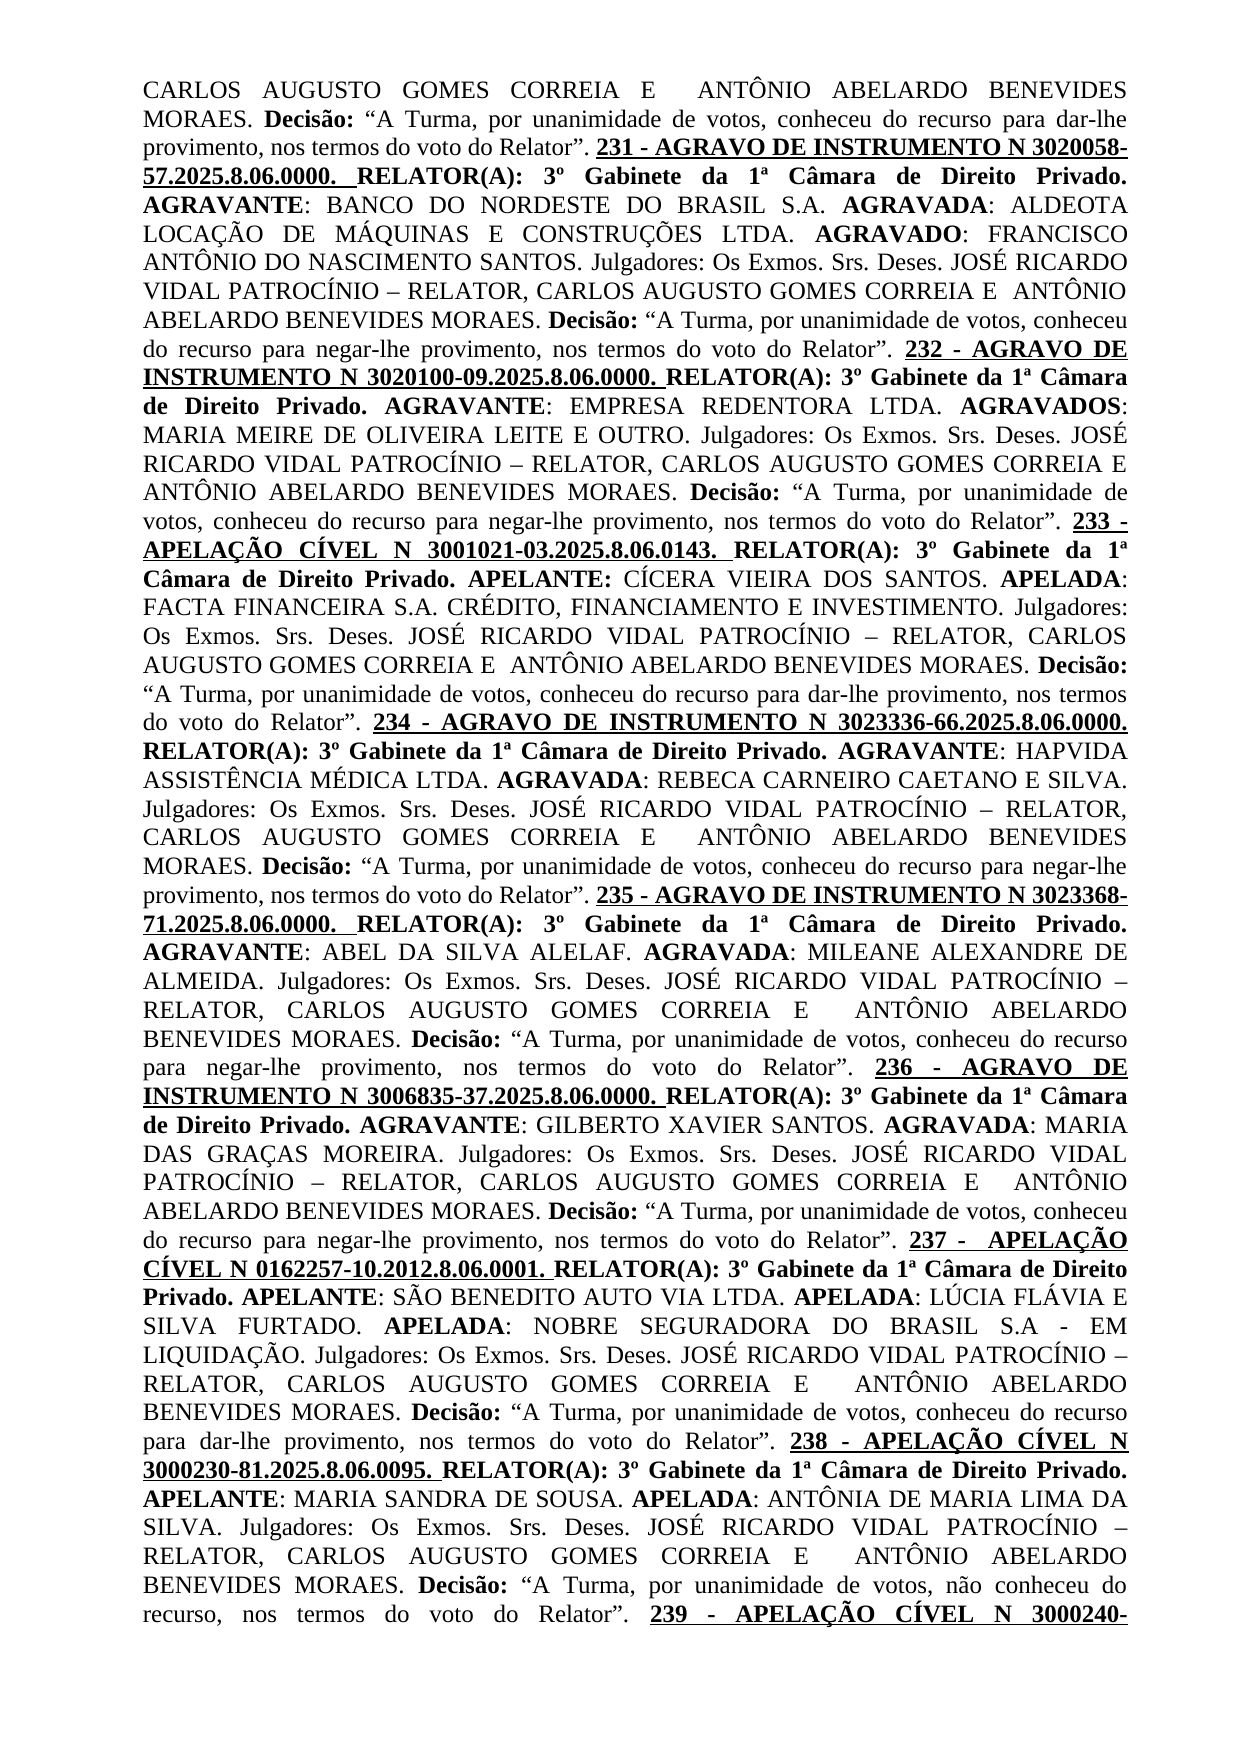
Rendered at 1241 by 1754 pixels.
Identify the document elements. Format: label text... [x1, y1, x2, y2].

text CARLOS AUGUSTO GOMES CORREIA E ANTÔNIO ABELARDO BENEVIDES MORAES. Decisão: “A Turma, por unanimidade de votos, conheceu do recurso para dar-lhe provimento, nos termos do voto do Relator”. 231 - AGRAVO DE INSTRUMENTO N 3020058-57.2025.8.06.0000. RELATOR(A): 3º Gabinete da 1ª Câmara de Direito Privado. AGRAVANTE: BANCO DO NORDESTE DO BRASIL S.A. AGRAVADA: ALDEOTA LOCAÇÃO DE MÁQUINAS E CONSTRUÇÕES LTDA. AGRAVADO: FRANCISCO ANTÔNIO DO NASCIMENTO SANTOS. Julgadores: Os Exmos. Srs. Deses. JOSÉ RICARDO VIDAL PATROCÍNIO – RELATOR, CARLOS AUGUSTO GOMES CORREIA E ANTÔNIO ABELARDO BENEVIDES MORAES. Decisão: “A Turma, por unanimidade de votos, conheceu do recurso para negar-lhe provimento, nos termos do voto do Relator”. 232 - AGRAVO DE INSTRUMENTO N 3020100-09.2025.8.06.0000. RELATOR(A): 3º Gabinete da 1ª Câmara de Direito Privado. AGRAVANTE: EMPRESA REDENTORA LTDA. AGRAVADOS: MARIA MEIRE DE OLIVEIRA LEITE E OUTRO. Julgadores: Os Exmos. Srs. Deses. JOSÉ RICARDO VIDAL PATROCÍNIO – RELATOR, CARLOS AUGUSTO GOMES CORREIA E ANTÔNIO ABELARDO BENEVIDES MORAES. Decisão: “A Turma, por unanimidade de votos, conheceu do recurso para negar-lhe provimento, nos termos do voto do Relator”. 233 - APELAÇÃO CÍVEL N 3001021-03.2025.8.06.0143. RELATOR(A): 3º Gabinete da 1ª Câmara de Direito Privado. APELANTE: CÍCERA VIEIRA DOS SANTOS. APELADA: FACTA FINANCEIRA S.A. CRÉDITO, FINANCIAMENTO E INVESTIMENTO. Julgadores: Os Exmos. Srs. Deses. JOSÉ RICARDO VIDAL PATROCÍNIO – RELATOR, CARLOS AUGUSTO GOMES CORREIA E ANTÔNIO ABELARDO BENEVIDES MORAES. Decisão: “A Turma, por unanimidade de votos, conheceu do recurso para dar-lhe provimento, nos termos do voto do Relator”. 234 - AGRAVO DE INSTRUMENTO N 3023336-66.2025.8.06.0000. RELATOR(A): 3º Gabinete da 1ª Câmara de Direito Privado. AGRAVANTE: HAPVIDA ASSISTÊNCIA MÉDICA LTDA. AGRAVADA: REBECA CARNEIRO CAETANO E SILVA. Julgadores: Os Exmos. Srs. Deses. JOSÉ RICARDO VIDAL PATROCÍNIO – RELATOR, CARLOS AUGUSTO GOMES CORREIA E ANTÔNIO ABELARDO BENEVIDES MORAES. Decisão: “A Turma, por unanimidade de votos, conheceu do recurso para negar-lhe provimento, nos termos do voto do Relator”. 235 - AGRAVO DE INSTRUMENTO N 3023368-71.2025.8.06.0000. RELATOR(A): 3º Gabinete da 1ª Câmara de Direito Privado. AGRAVANTE: ABEL DA SILVA ALELAF. AGRAVADA: MILEANE ALEXANDRE DE ALMEIDA. Julgadores: Os Exmos. Srs. Deses. JOSÉ RICARDO VIDAL PATROCÍNIO – RELATOR, CARLOS AUGUSTO GOMES CORREIA E ANTÔNIO ABELARDO BENEVIDES MORAES. Decisão: “A Turma, por unanimidade de votos, conheceu do recurso para negar-lhe provimento, nos termos do voto do Relator”. 236 - AGRAVO DE INSTRUMENTO N 3006835-37.2025.8.06.0000. RELATOR(A): 3º Gabinete da 1ª Câmara de Direito Privado. AGRAVANTE: GILBERTO XAVIER SANTOS. AGRAVADA: MARIA DAS GRAÇAS MOREIRA. Julgadores: Os Exmos. Srs. Deses. JOSÉ RICARDO VIDAL PATROCÍNIO – RELATOR, CARLOS AUGUSTO GOMES CORREIA E ANTÔNIO ABELARDO BENEVIDES MORAES. Decisão: “A Turma, por unanimidade de votos, conheceu do recurso para negar-lhe provimento, nos termos do voto do Relator”. 237 - APELAÇÃO CÍVEL N 0162257-10.2012.8.06.0001. RELATOR(A): 3º Gabinete da 1ª Câmara de Direito Privado. APELANTE: SÃO BENEDITO AUTO VIA LTDA. APELADA: LÚCIA FLÁVIA E SILVA FURTADO. APELADA: NOBRE SEGURADORA DO BRASIL S.A - EM LIQUIDAÇÃO. Julgadores: Os Exmos. Srs. Deses. JOSÉ RICARDO VIDAL PATROCÍNIO – RELATOR, CARLOS AUGUSTO GOMES CORREIA E ANTÔNIO ABELARDO BENEVIDES MORAES. Decisão: “A Turma, por unanimidade de votos, conheceu do recurso para dar-lhe provimento, nos termos do voto do Relator”. 238 - APELAÇÃO CÍVEL N 3000230-81.2025.8.06.0095. RELATOR(A): 3º Gabinete da 1ª Câmara de Direito Privado. APELANTE: MARIA SANDRA DE SOUSA. APELADA: ANTÔNIA DE MARIA LIMA DA SILVA. Julgadores: Os Exmos. Srs. Deses. JOSÉ RICARDO VIDAL PATROCÍNIO – RELATOR, CARLOS AUGUSTO GOMES CORREIA E ANTÔNIO ABELARDO BENEVIDES MORAES. Decisão: “A Turma, por unanimidade de votos, não conheceu do recurso, nos termos do voto do Relator”. 239 - APELAÇÃO CÍVEL N 3000240- [143, 75, 1128, 1627]
